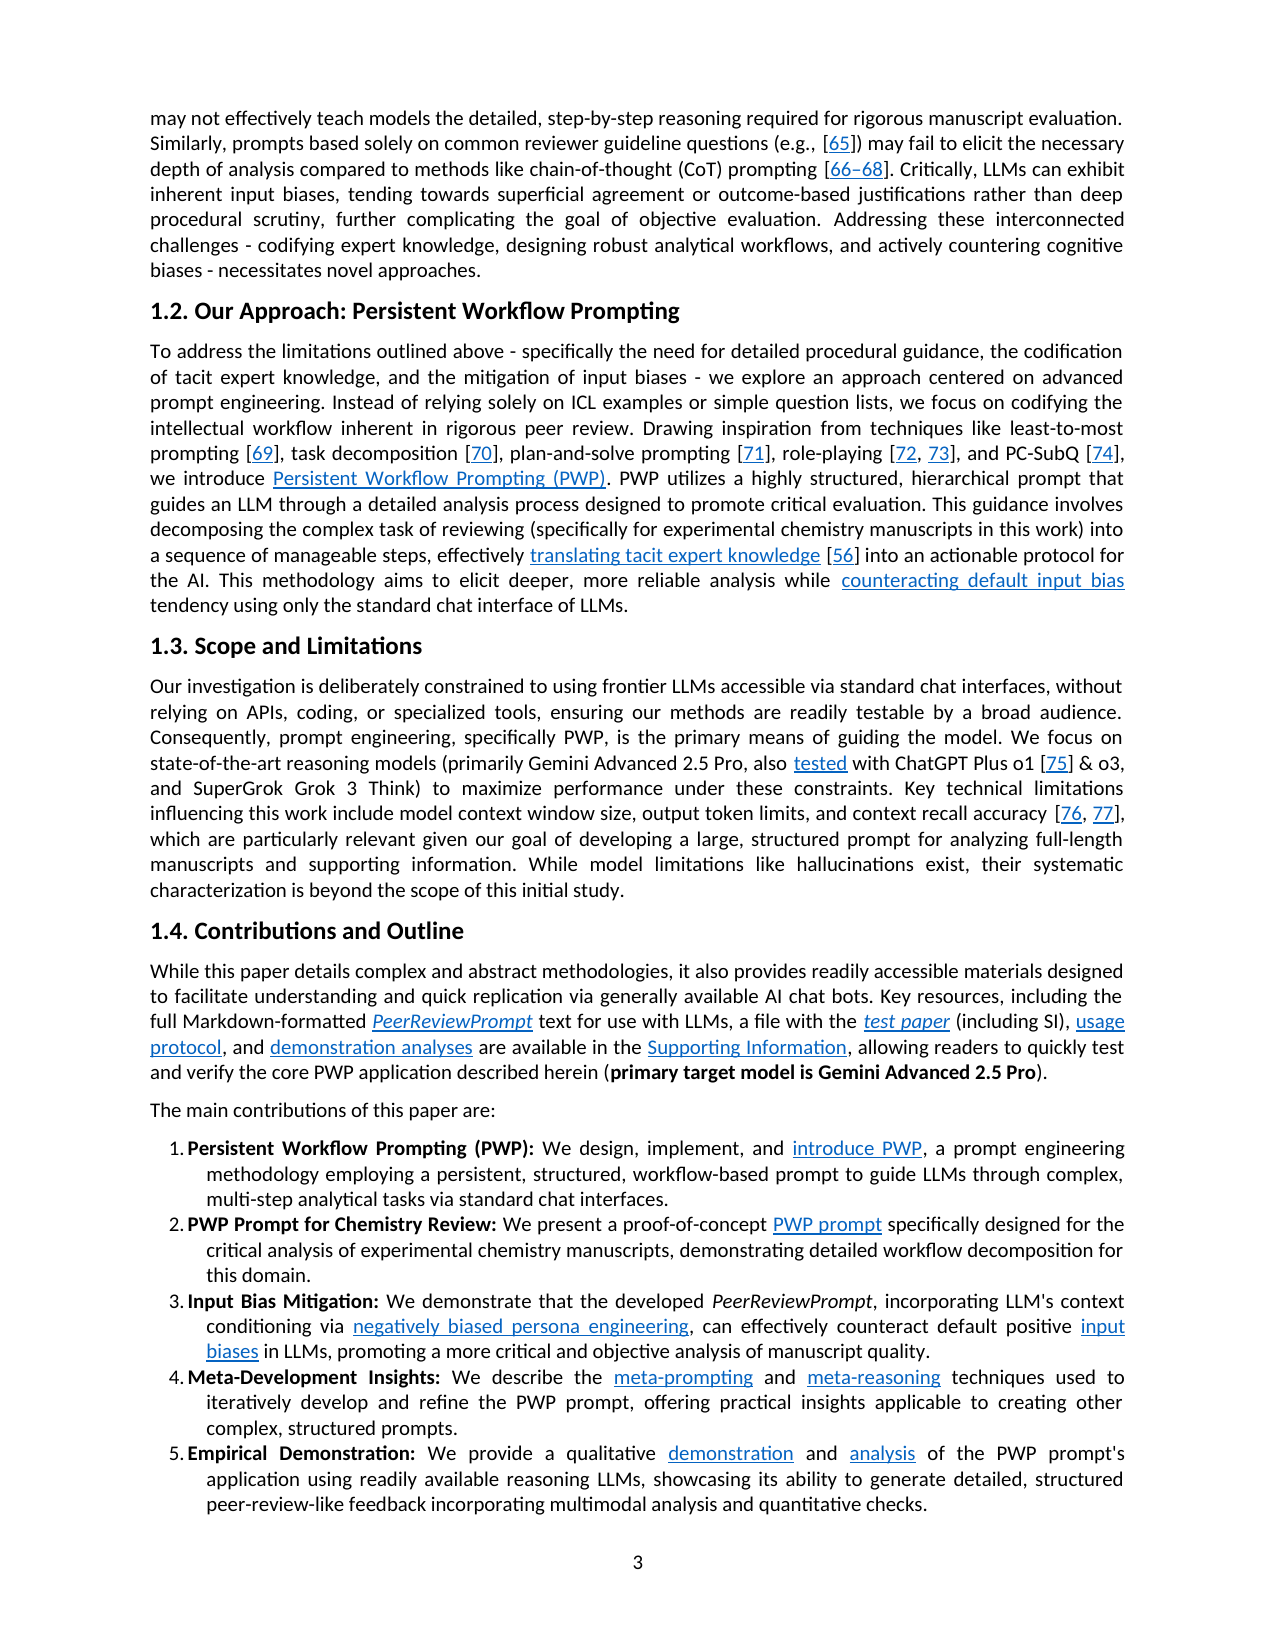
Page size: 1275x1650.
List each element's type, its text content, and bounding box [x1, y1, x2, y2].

subtitle Contributions and Outline [150, 915, 1125, 945]
list Persistent Workflow Prompting (PWP): We design, implement, and introduce PWP, a prompt engineering methodology employing a persistent, structured, workflow-based prompt to guide LLMs through complex, multi-step analytical tasks via standard chat interfaces. [169, 1135, 1125, 1212]
text Our investigation is deliberately constrained to using frontier LLMs accessible via standard chat interfaces, without relying on APIs, coding, or specialized tools, ensuring our methods are readily testable by a broad audience. Consequently, prompt engineering, specifically PWP, is the primary means of guiding the model. We focus on state-of-the-art reasoning models (primarily Gemini Advanced 2.5 Pro, also tested with ChatGPT Plus o1 [75] & o3, and SuperGrok Grok 3 Think) to maximize performance under these constraints. Key technical limitations influencing this work include model context window size, output token limits, and context recall accuracy [76, 77], which are particularly relevant given our goal of developing a large, structured prompt for analyzing full-length manuscripts and supporting information. While model limitations like hallucinations exist, their systematic characterization is beyond the scope of this initial study. [150, 673, 1125, 902]
text To address the limitations outlined above - specifically the need for detailed procedural guidance, the codification of tacit expert knowledge, and the mitigation of input biases - we explore an approach centered on advanced prompt engineering. Instead of relying solely on ICL examples or simple question lists, we focus on codifying the intellectual workflow inherent in rigorous peer review. Drawing inspiration from techniques like least-to-most prompting [69], task decomposition [70], plan-and-solve prompting [71], role-playing [72, 73], and PC-SubQ [74], we introduce Persistent Workflow Prompting (PWP) . PWP utilizes a highly structured, hierarchical prompt that guides an LLM through a detailed analysis process designed to promote critical evaluation. This guidance involves decomposing the complex task of reviewing (specifically for experimental chemistry manuscripts in this work) into a sequence of manageable steps, effectively translating tacit expert knowledge [56] into an actionable protocol for the AI. This methodology aims to elicit deeper, more reliable analysis while counteracting default input bias tendency using only the standard chat interface of LLMs. [150, 338, 1125, 618]
subtitle Scope and Limitations [150, 631, 1125, 661]
list Empirical Demonstration: We provide a qualitative demonstration and analysis of the PWP prompt's application using readily available reasoning LLMs, showcasing its ability to generate detailed, structured peer-review-like feedback incorporating multimodal analysis and quantitative checks. [169, 1440, 1125, 1517]
subtitle Our Approach: Persistent Workflow Prompting [150, 295, 1125, 326]
list PWP Prompt for Chemistry Review: We present a proof-of-concept PWP prompt specifically designed for the critical analysis of experimental chemistry manuscripts, demonstrating detailed workflow decomposition for this domain. [169, 1212, 1125, 1288]
text While this paper details complex and abstract methodologies, it also provides readily accessible materials designed to facilitate understanding and quick replication via generally available AI chat bots. Key resources, including the full Markdown-formatted PeerReviewPrompt text for use with LLMs, a file with the test paper (including SI), usage protocol, and demonstration analyses are available in the Supporting Information, allowing readers to quickly test and verify the core PWP application described herein (primary target model is Gemini Advanced 2.5 Pro). [150, 958, 1125, 1085]
list Meta-Development Insights: We describe the meta-prompting and meta-reasoning techniques used to iteratively develop and refine the PWP prompt, offering practical insights applicable to creating other complex, structured prompts. [169, 1364, 1125, 1440]
list Input Bias Mitigation: We demonstrate that the developed PeerReviewPrompt, incorporating LLM's context conditioning via negatively biased persona engineering, can effectively counteract default positive input biases in LLMs, promoting a more critical and objective analysis of manuscript quality. [169, 1288, 1125, 1364]
text The main contributions of this paper are: [150, 1097, 1125, 1123]
text may not effectively teach models the detailed, step-by-step reasoning required for rigorous manuscript evaluation. Similarly, prompts based solely on common reviewer guideline questions (e.g., [65]) may fail to elicit the necessary depth of analysis compared to methods like chain-of-thought (CoT) prompting [66–68]. Critically, LLMs can exhibit inherent input biases, tending towards superficial agreement or outcome-based justifications rather than deep procedural scrutiny, further complicating the goal of objective evaluation. Addressing these interconnected challenges - codifying expert knowledge, designing robust analytical workflows, and actively countering cognitive biases - necessitates novel approaches. [150, 105, 1125, 283]
